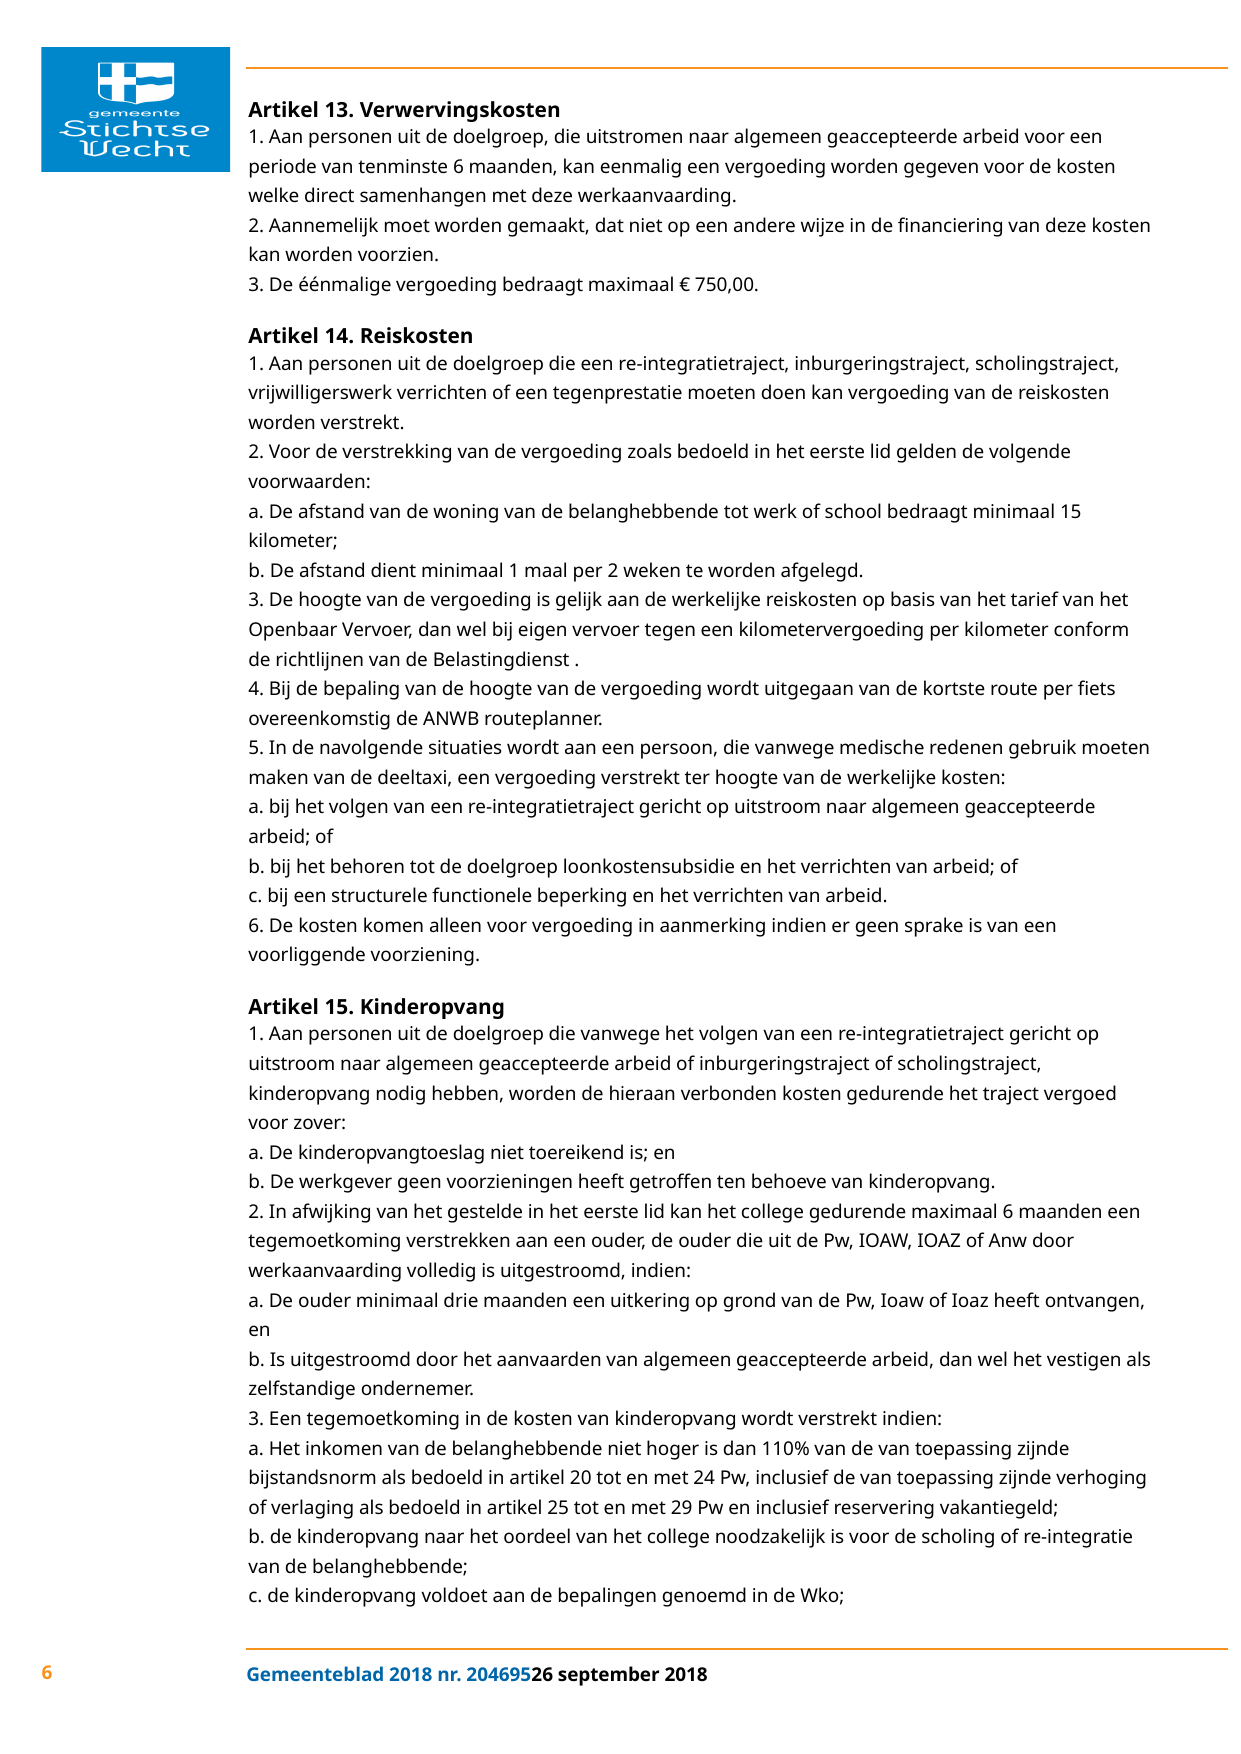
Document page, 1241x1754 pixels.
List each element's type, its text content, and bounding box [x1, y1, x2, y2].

text b. Is uitgestroomd door het aanvaarden van algemeen geaccepteerde arbeid, dan wel het vestigen als zelfstandige ondernemer. [248, 1346, 1152, 1401]
text Artikel 13. Verwervingskosten [248, 95, 1152, 123]
text b. De werkgever geen voorzieningen heeft getroffen ten behoeve van kinderopvang. [248, 1168, 1152, 1194]
text 1. Aan personen uit de doelgroep die vanwege het volgen van een re-integratietraject gericht op uitstroom naar algemeen geaccepteerde arbeid of inburgeringstraject of scholingstraject, kinderopvang nodig hebben, worden de hieraan verbonden kosten gedurende het traject vergoed voor zover: [248, 1021, 1152, 1135]
text 1. Aan personen uit de doelgroep, die uitstromen naar algemeen geaccepteerde arbeid voor een periode van tenminste 6 maanden, kan eenmalig een vergoeding worden gegeven voor de kosten welke direct samenhangen met deze werkaanvaarding. [248, 123, 1152, 208]
text 2. Voor de verstrekking van de vergoeding zoals bedoeld in het eerste lid gelden de volgende voorwaarden: [248, 439, 1152, 494]
text a. De kinderopvangtoeslag niet toereikend is; en [248, 1139, 1152, 1164]
text 2. Aannemelijk moet worden gemaakt, dat niet op een andere wijze in de financiering van deze kosten kan worden voorzien. [248, 212, 1152, 267]
text b. De afstand dient minimaal 1 maal per 2 weken te worden afgelegd. [248, 557, 1152, 583]
text 4. Bij de bepaling van de hoogte van de vergoeding wordt uitgegaan van de kortste route per fiets overeenkomstig de ANWB routeplanner. [248, 675, 1152, 731]
text 5. In de navolgende situaties wordt aan een persoon, die vanwege medische redenen gebruik moeten maken van de deeltaxi, een vergoeding verstrekt ter hoogte van de werkelijke kosten: [248, 734, 1152, 790]
text 3. De hoogte van de vergoeding is gelijk aan de werkelijke reiskosten op basis van het tarief van het Openbaar Vervoer, dan wel bij eigen vervoer tegen een kilometervergoeding per kilometer conform de richtlijnen van de Belastingdienst . [248, 587, 1152, 672]
text b. de kinderopvang naar het oordeel van het college noodzakelijk is voor de scholing of re-integratie van de belanghebbende; [248, 1523, 1152, 1579]
text 1. Aan personen uit de doelgroep die een re-integratietraject, inburgeringstraject, scholingstraject, vrijwilligerswerk verrichten of een tegenprestatie moeten doen kan vergoeding van de reiskosten worden verstrekt. [248, 350, 1152, 435]
text a. De afstand van de woning van de belanghebbende tot werk of school bedraagt minimaal 15 kilometer; [248, 498, 1152, 553]
text 2. In afwijking van het gestelde in het eerste lid kan het college gedurende maximaal 6 maanden een tegemoetkoming verstrekken aan een ouder, de ouder die uit de Pw, IOAW, IOAZ of Anw door werkaanvaarding volledig is uitgestroomd, indien: [248, 1198, 1152, 1283]
text 3. De éénmalige vergoeding bedraagt maximaal € 750,00. [248, 271, 1152, 297]
text Artikel 14. Reiskosten [248, 322, 1152, 350]
picture [137, 63, 174, 103]
text a. Het inkomen van de belanghebbende niet hoger is dan 110% van de van toepassing zijnde bijstandsnorm als bedoeld in artikel 20 tot en met 24 Pw, inclusief de van toepassing zijnde verhoging of verlaging als bedoeld in artikel 25 tot en met 29 Pw en inclusief reservering vakantiegeld; [248, 1435, 1152, 1519]
text c. bij een structurele functionele beperking en het verrichten van arbeid. [248, 882, 1152, 908]
picture [99, 63, 135, 101]
text 3. Een tegemoetkoming in de kosten van kinderopvang wordt verstrekt indien: [248, 1405, 1152, 1431]
text b. bij het behoren tot de doelgroep loonkostensubsidie en het verrichten van arbeid; of [248, 853, 1152, 879]
text 6. De kosten komen alleen voor vergoeding in aanmerking indien er geen sprake is van een voorliggende voorziening. [248, 912, 1152, 967]
text Artikel 15. Kinderopvang [248, 992, 1152, 1021]
text c. de kinderopvang voldoet aan de bepalingen genoemd in de Wko; [248, 1583, 1152, 1608]
text a. De ouder minimaal drie maanden een uitkering op grond van de Pw, Ioaw of Ioaz heeft ontvangen, en [248, 1287, 1152, 1342]
text a. bij het volgen van een re-integratietraject gericht op uitstroom naar algemeen geaccepteerde arbeid; of [248, 794, 1152, 849]
